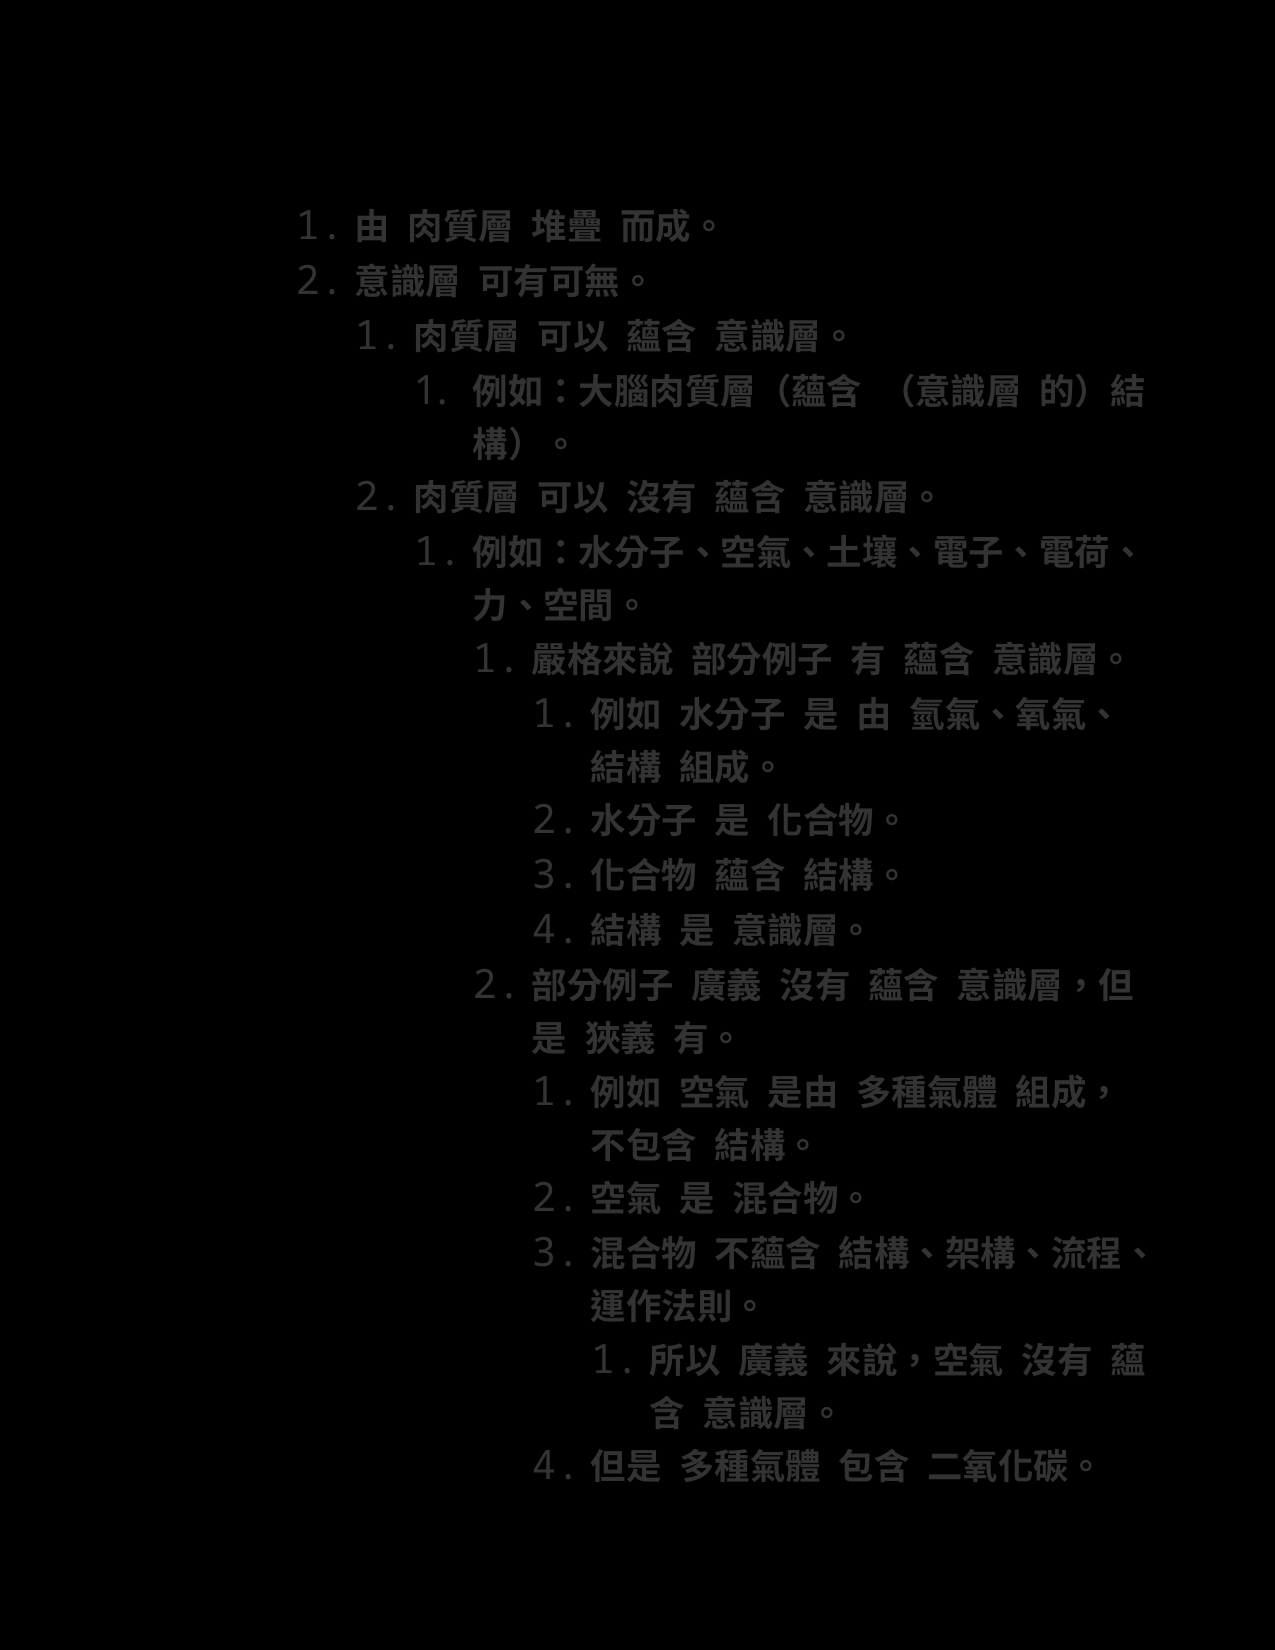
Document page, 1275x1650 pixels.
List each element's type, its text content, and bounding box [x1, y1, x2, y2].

list 由 肉質層 堆疊 而成。 [295, 196, 1157, 251]
list 例如：大腦肉質層（蘊含 （意識層 的）結構）。 [413, 361, 1157, 467]
list 意識層 可有可無。 [295, 251, 1157, 306]
list 空氣 是 混合物。 [532, 1168, 1157, 1223]
list 所以 廣義 來說，空氣 沒有 蘊含 意識層。 [591, 1330, 1157, 1436]
list 部分例子 廣義 沒有 蘊含 意識層，但是 狹義 有。 [472, 956, 1157, 1062]
list 化合物 蘊含 結構。 [532, 846, 1157, 901]
list 肉質層 可以 蘊含 意識層。 [354, 306, 1157, 361]
list 肉質層 可以 沒有 蘊含 意識層。 [354, 467, 1157, 523]
list 結構 是 意識層。 [532, 901, 1157, 956]
list 例如 水分子 是 由 氫氣、氧氣、結構 組成。 [532, 684, 1157, 790]
list 水分子 是 化合物。 [532, 790, 1157, 846]
list 嚴格來說 部分例子 有 蘊含 意識層。 [472, 629, 1157, 684]
list 例如：水分子、空氣、土壤、電子、電荷、力、空間。 [413, 523, 1157, 629]
list 例如 空氣 是由 多種氣體 組成，不包含 結構。 [532, 1062, 1157, 1168]
list 但是 多種氣體 包含 二氧化碳。 [532, 1436, 1157, 1491]
list 混合物 不蘊含 結構、架構、流程、運作法則。 [532, 1223, 1157, 1330]
